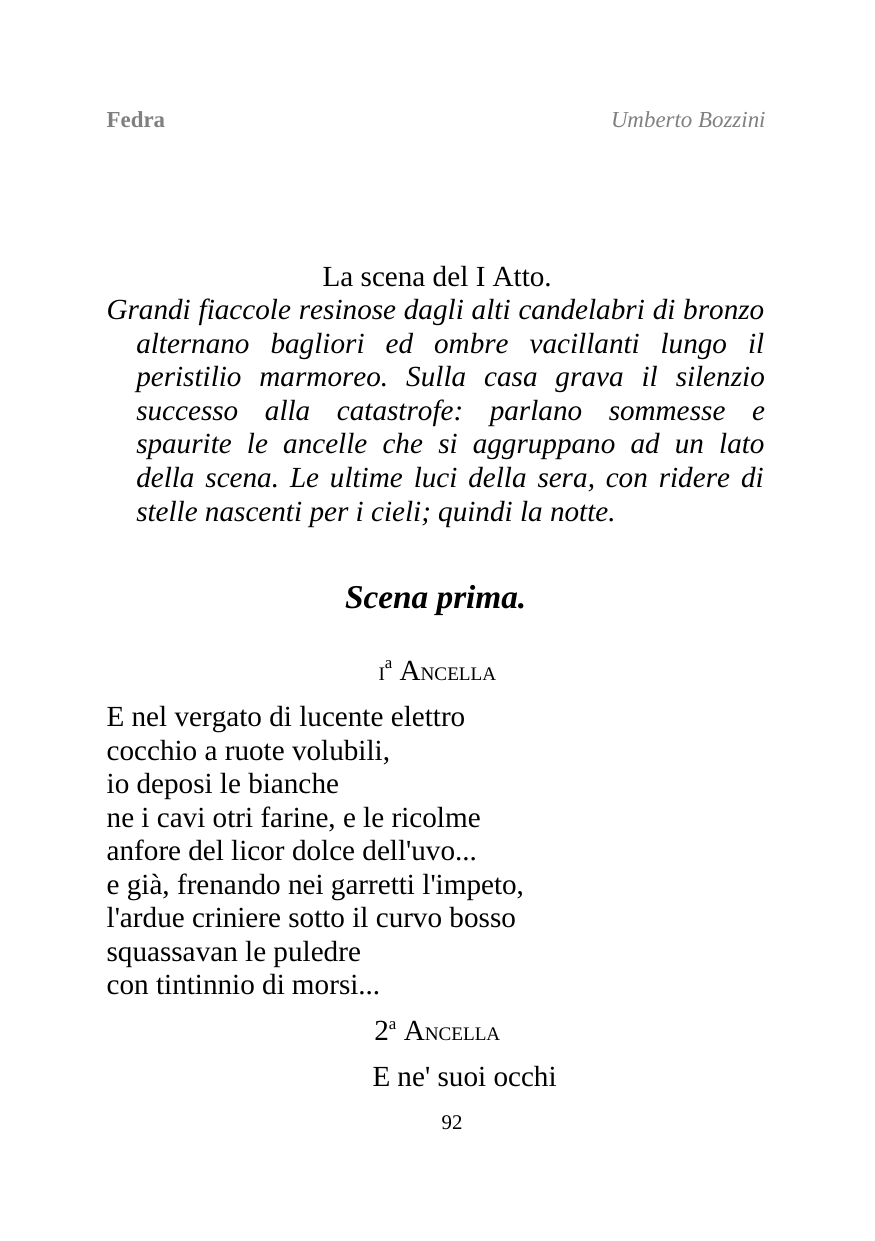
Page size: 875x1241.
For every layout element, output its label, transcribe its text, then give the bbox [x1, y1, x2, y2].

text Grandi fiaccole resinose dagli alti candelabri di bronzo alternano bagliori ed ombre vacillanti lungo il peristilio marmoreo. Sulla casa grava il silenzio successo alla catastrofe: parlano sommesse e spaurite le ancelle che si aggruppano ad un lato della scena. Le ultime luci della sera, con ridere di stelle nascenti per i cieli; quindi la notte. [106, 292, 768, 527]
text La scena del I Atto. [106, 259, 768, 292]
text 2a Ancella [106, 1013, 768, 1047]
subtitle Scena prima. [106, 577, 768, 616]
text E nel vergato di lucente elettro cocchio a ruote volubili, io deposi le bianche ne i cavi otri farine, e le ricolme anfore del licor dolce dell'uvo... e già, frenando nei garretti l'impeto, l'ardue criniere sotto il curvo bosso squassavan le puledre con tintinnio di morsi... [106, 699, 768, 1001]
text ia Ancella [106, 653, 768, 687]
text E ne' suoi occhi [106, 1059, 768, 1093]
